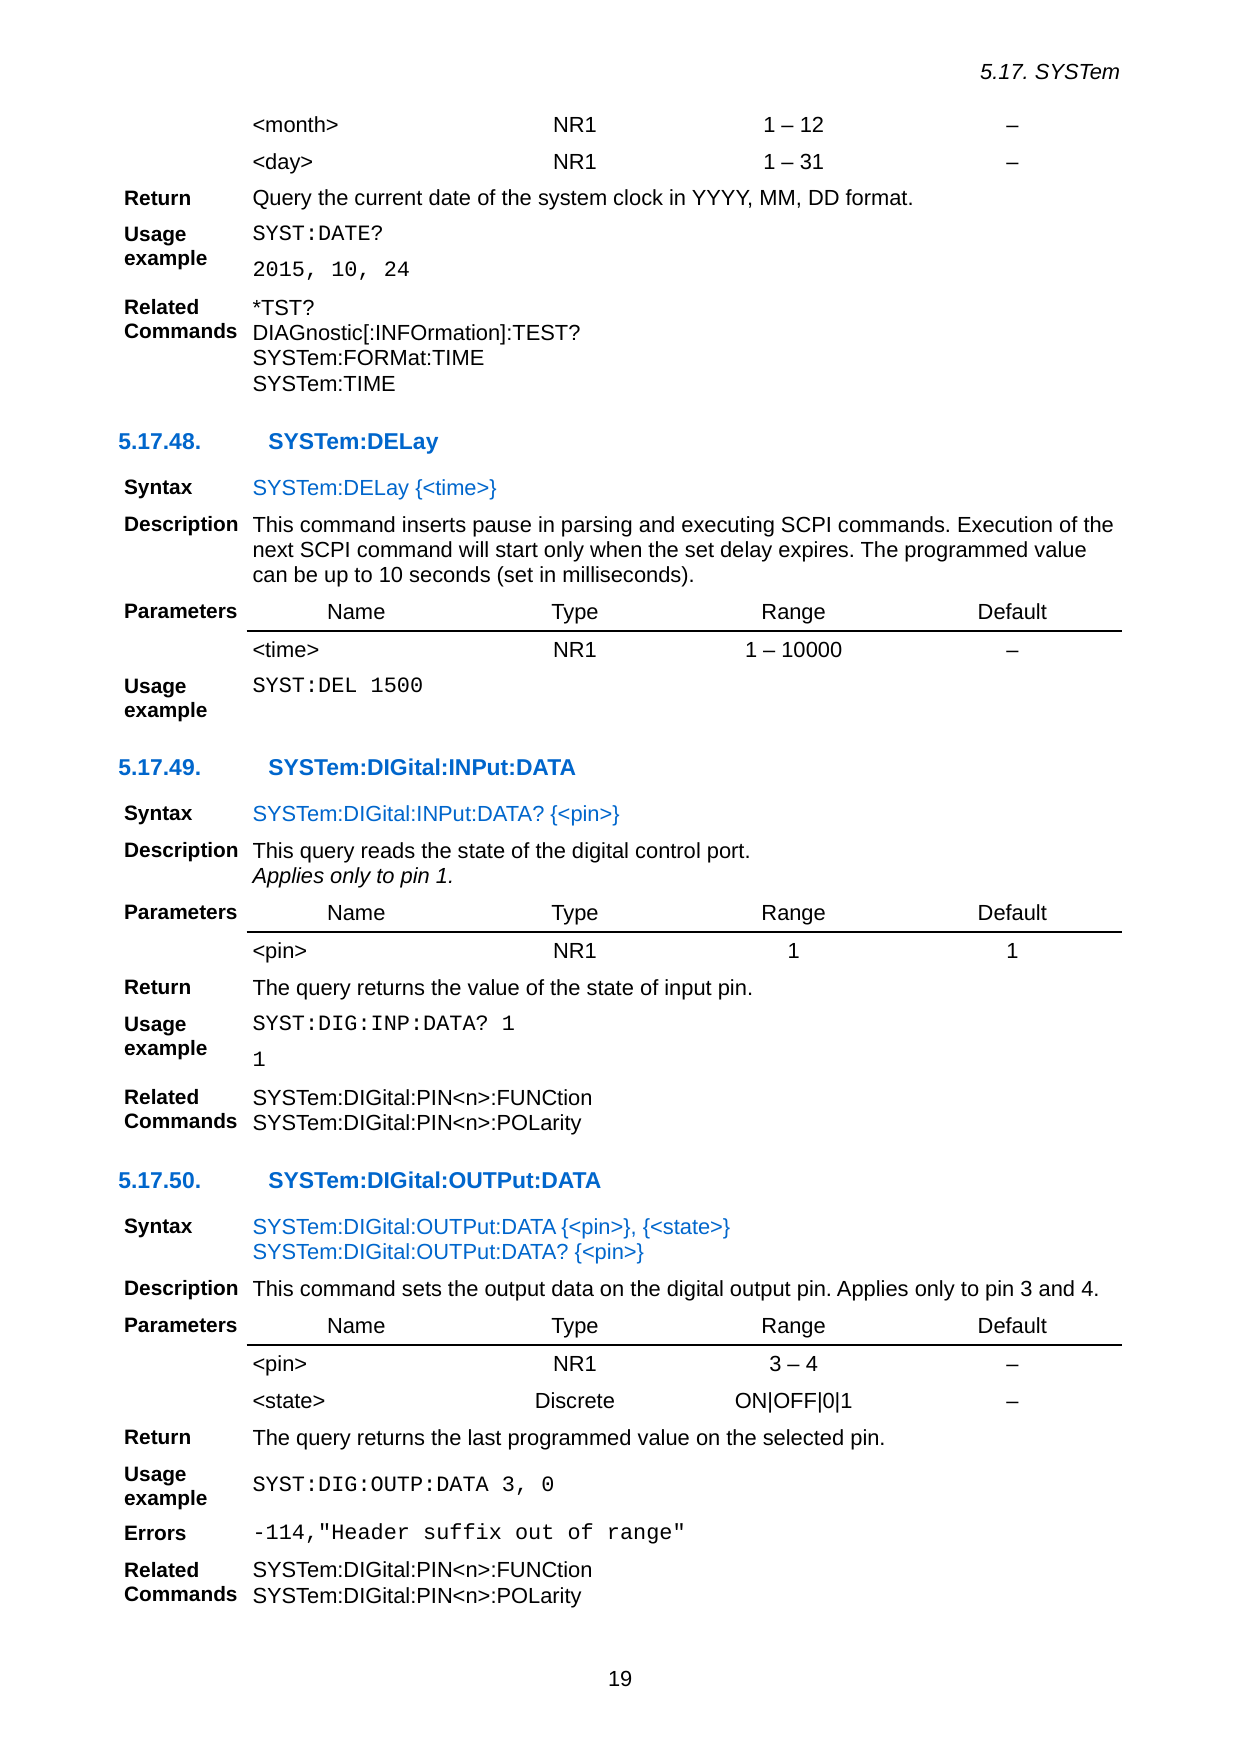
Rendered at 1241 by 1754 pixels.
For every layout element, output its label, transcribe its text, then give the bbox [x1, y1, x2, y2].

table_cell SYSTem:DIGital:PIN<n>:FUNCtion SYSTem:DIGital:PIN<n>:POLarity [247, 1552, 1122, 1613]
table_cell Usage example [118, 668, 247, 728]
table_cell [118, 1382, 247, 1419]
table_cell Name [247, 593, 465, 629]
subtitle SYSTem:DIGital:INPut:DATA [118, 754, 1122, 781]
table_cell SYSTem:DIGital:PIN<n>:FUNCtion SYSTem:DIGital:PIN<n>:POLarity [247, 1079, 1122, 1141]
table_cell <state> [247, 1382, 465, 1419]
table_cell <pin> [247, 1346, 465, 1382]
table_cell NR1 [465, 1346, 684, 1382]
table_cell SYST:DATE? 2015, 10, 24 [247, 216, 1122, 289]
table_cell 1 – 12 [684, 106, 903, 143]
table_cell Return [118, 1419, 247, 1456]
table_cell Discrete [465, 1382, 684, 1419]
table_cell Type [465, 894, 684, 931]
table_cell – [903, 1346, 1122, 1382]
table_cell Name [247, 1307, 465, 1343]
table_cell Description [118, 1270, 247, 1307]
table_cell 1 [903, 933, 1122, 969]
table_cell <pin> [247, 933, 465, 969]
table_cell Description [118, 506, 247, 593]
table_cell Type [465, 1307, 684, 1343]
subtitle SYSTem:DELay [118, 428, 1122, 454]
table_cell Query the current date of the system clock in YYYY, MM, DD format. [247, 180, 1122, 216]
table_cell <month> [247, 106, 465, 143]
table_cell Default [903, 593, 1122, 629]
table_cell – [903, 143, 1122, 179]
table_cell Range [684, 894, 903, 931]
table_cell Return [118, 969, 247, 1006]
table_cell [118, 106, 247, 179]
table_cell Description [118, 832, 247, 894]
table_cell ON|OFF|0|1 [684, 1382, 903, 1419]
table_cell 1 – 31 [684, 143, 903, 179]
table_cell SYST:DIG:OUTP:DATA 3, 0 [247, 1456, 1122, 1515]
table_header SYSTem:DIGital:INPut:DATA? {<pin>} [247, 795, 1122, 832]
table_cell 1 – 10000 [684, 632, 903, 668]
table_cell <time> [247, 632, 465, 668]
table_cell This query reads the state of the digital control port. Applies only to pin 1. [247, 832, 1122, 894]
table_cell NR1 [465, 143, 684, 179]
table_cell Default [903, 894, 1122, 931]
table_cell – [903, 106, 1122, 143]
table_cell Parameters [118, 593, 247, 668]
table_cell SYST:DIG:INP:DATA? 1 1 [247, 1006, 1122, 1079]
table_header SYSTem:DELay {<time>} [247, 469, 1122, 506]
table_cell – [903, 632, 1122, 668]
table_cell The query returns the value of the state of input pin. [247, 969, 1122, 1006]
table_cell Type [465, 593, 684, 629]
table_header Syntax [118, 795, 247, 832]
table_cell 3 – 4 [684, 1346, 903, 1382]
table_cell Usage example [118, 1456, 247, 1515]
table_cell Name [247, 894, 465, 931]
table_cell NR1 [465, 632, 684, 668]
table_cell Usage example [118, 1006, 247, 1079]
table_cell NR1 [465, 106, 684, 143]
table_header SYSTem:DIGital:OUTPut:DATA {<pin>}, {<state>} SYSTem:DIGital:OUTPut:DATA? {<pin>} [247, 1208, 1122, 1270]
table_cell Parameters [118, 1307, 247, 1382]
subtitle SYSTem:DIGital:OUTPut:DATA [118, 1167, 1122, 1193]
table_cell This command inserts pause in parsing and executing SCPI commands. Execution of the next SCPI command will start only when the set delay expires. The programmed value can be up to 10 seconds (set in milliseconds). [247, 506, 1122, 593]
table_cell The query returns the last programmed value on the selected pin. [247, 1419, 1122, 1456]
table_cell Return [118, 180, 247, 216]
table_cell Related Commands [118, 1552, 247, 1613]
table_cell <day> [247, 143, 465, 179]
table_cell Range [684, 1307, 903, 1343]
table_cell Parameters [118, 894, 247, 969]
table_cell Default [903, 1307, 1122, 1343]
table_cell 1 [684, 933, 903, 969]
table_cell SYST:DEL 1500 [247, 668, 1122, 728]
table_cell -114,"Header suffix out of range" [247, 1515, 1122, 1552]
table_cell Usage example [118, 216, 247, 289]
table_header Syntax [118, 469, 247, 506]
table_cell This command sets the output data on the digital output pin. Applies only to pin 3 and 4. [247, 1270, 1122, 1307]
table_cell – [903, 1382, 1122, 1419]
table_cell Related Commands [118, 1079, 247, 1141]
table_cell Range [684, 593, 903, 629]
table_cell *TST? DIAGnostic[:INFOrmation]:TEST? SYSTem:FORMat:TIME SYSTem:TIME [247, 289, 1122, 401]
table_header Syntax [118, 1208, 247, 1270]
table_cell Errors [118, 1515, 247, 1552]
table_cell Related Commands [118, 289, 247, 401]
table_cell NR1 [465, 933, 684, 969]
